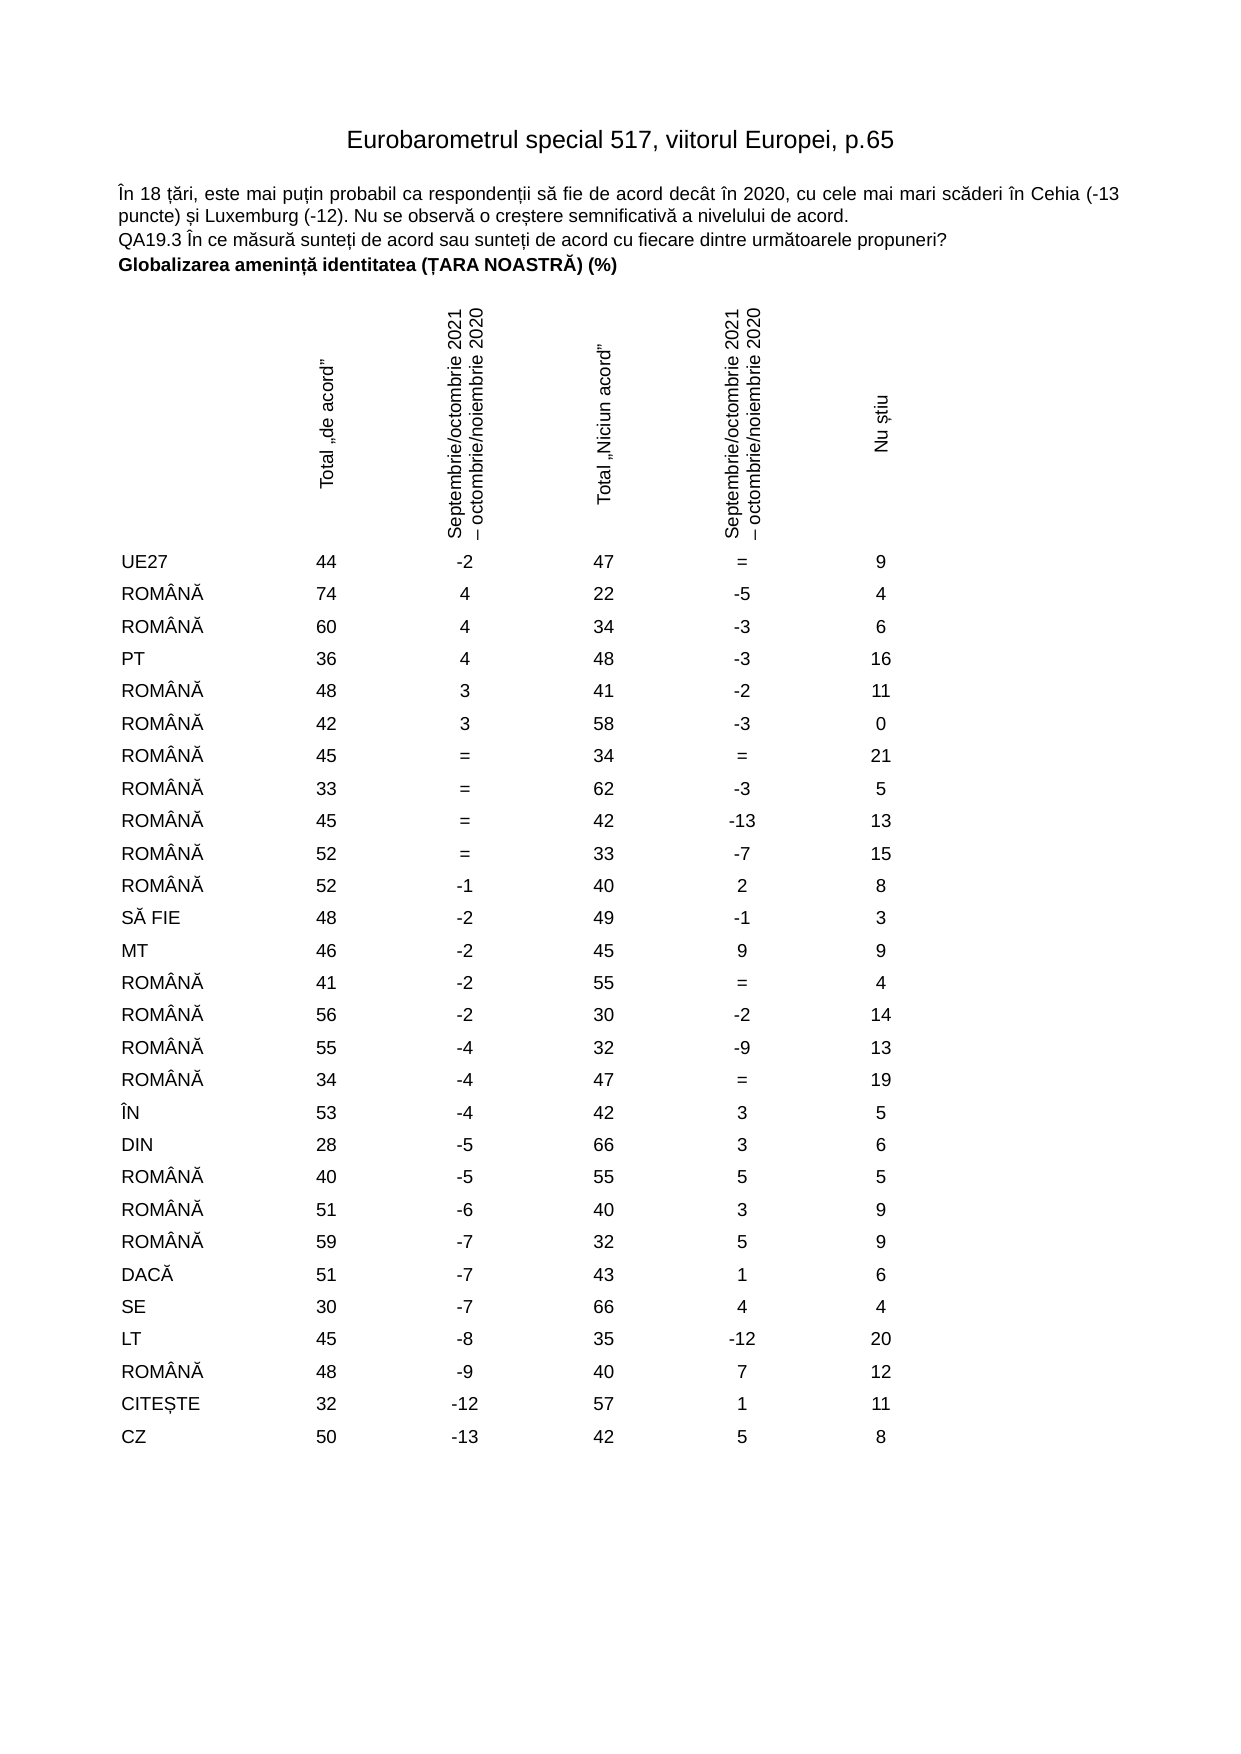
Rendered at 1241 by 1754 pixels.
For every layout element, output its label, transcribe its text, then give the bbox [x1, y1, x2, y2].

table_cell 42 [534, 1096, 673, 1128]
table_cell 12 [811, 1355, 950, 1388]
table_cell -3 [673, 772, 811, 804]
table_cell 9 [811, 1193, 950, 1226]
table_cell 4 [811, 1290, 950, 1323]
table_cell -7 [673, 837, 811, 869]
table_header Total „Niciun acord” [534, 304, 673, 545]
table_cell ROMÂNĂ [118, 1355, 257, 1388]
table_cell ROMÂNĂ [118, 610, 257, 642]
table_header [118, 304, 257, 545]
table_cell 3 [811, 902, 950, 934]
table_cell 5 [673, 1161, 811, 1193]
table_cell 3 [395, 675, 534, 707]
table_cell -12 [395, 1388, 534, 1420]
table_cell 42 [534, 805, 673, 837]
table_cell -7 [395, 1258, 534, 1290]
table_cell 32 [534, 1031, 673, 1064]
table_cell 5 [673, 1226, 811, 1258]
table_cell 48 [257, 675, 395, 707]
table_cell 34 [534, 610, 673, 642]
table_cell = [673, 966, 811, 999]
table_cell = [395, 805, 534, 837]
table_cell 45 [257, 740, 395, 772]
table_cell 7 [673, 1355, 811, 1388]
table_cell 34 [534, 740, 673, 772]
table_cell 35 [534, 1323, 673, 1355]
table_cell 40 [534, 1193, 673, 1226]
table_cell -4 [395, 1096, 534, 1128]
table_cell ROMÂNĂ [118, 740, 257, 772]
table_cell -2 [673, 675, 811, 707]
table_cell -4 [395, 1031, 534, 1064]
table_cell 9 [673, 934, 811, 966]
table_cell SE [118, 1290, 257, 1323]
table_cell ROMÂNĂ [118, 805, 257, 837]
table_cell 9 [811, 1226, 950, 1258]
table_cell 47 [534, 545, 673, 578]
table_cell = [673, 1064, 811, 1096]
table_cell = [395, 837, 534, 869]
table_cell 3 [395, 707, 534, 740]
table_cell -2 [395, 902, 534, 934]
table_cell -2 [395, 999, 534, 1031]
table_cell 40 [257, 1161, 395, 1193]
table_cell 6 [811, 610, 950, 642]
table_cell 4 [395, 578, 534, 610]
table_cell 74 [257, 578, 395, 610]
table_cell 11 [811, 675, 950, 707]
table_cell 4 [673, 1290, 811, 1323]
table_cell ROMÂNĂ [118, 1031, 257, 1064]
table_cell 42 [534, 1420, 673, 1452]
table_cell 57 [534, 1388, 673, 1420]
table_cell 33 [534, 837, 673, 869]
table_cell ROMÂNĂ [118, 966, 257, 999]
table_cell 3 [673, 1129, 811, 1161]
table_cell 45 [257, 805, 395, 837]
table_cell ROMÂNĂ [118, 707, 257, 740]
table_cell 3 [673, 1193, 811, 1226]
table_cell 32 [534, 1226, 673, 1258]
text Globalizarea amenință identitatea (ȚARA NOASTRĂ) (%) [118, 254, 1122, 276]
table_cell ROMÂNĂ [118, 1226, 257, 1258]
table_cell 55 [534, 966, 673, 999]
table_cell 52 [257, 837, 395, 869]
table_cell 30 [257, 1290, 395, 1323]
table_cell 20 [811, 1323, 950, 1355]
table_cell 6 [811, 1258, 950, 1290]
table_cell -7 [395, 1226, 534, 1258]
table_cell 16 [811, 643, 950, 675]
table_cell -3 [673, 610, 811, 642]
table_cell 2 [673, 869, 811, 902]
table_header Septembrie/octombrie 2021 – octombrie/noiembrie 2020 [673, 304, 811, 545]
table_cell ROMÂNĂ [118, 1161, 257, 1193]
table_cell = [673, 545, 811, 578]
table_cell 9 [811, 545, 950, 578]
table_cell 33 [257, 772, 395, 804]
table_cell -1 [395, 869, 534, 902]
table_cell 9 [811, 934, 950, 966]
table_cell 41 [534, 675, 673, 707]
table_cell -13 [673, 805, 811, 837]
table_cell ROMÂNĂ [118, 1193, 257, 1226]
table_cell 46 [257, 934, 395, 966]
table_cell 5 [811, 772, 950, 804]
table_cell -2 [395, 934, 534, 966]
table_cell 45 [534, 934, 673, 966]
table_cell 66 [534, 1290, 673, 1323]
table_cell 14 [811, 999, 950, 1031]
table_cell -5 [395, 1161, 534, 1193]
table_cell PT [118, 643, 257, 675]
table_cell 5 [673, 1420, 811, 1452]
table_cell CZ [118, 1420, 257, 1452]
table_cell ROMÂNĂ [118, 578, 257, 610]
table_cell DACĂ [118, 1258, 257, 1290]
table_cell 5 [811, 1161, 950, 1193]
table_cell -2 [673, 999, 811, 1031]
table_cell 53 [257, 1096, 395, 1128]
text În 18 țări, este mai puțin probabil ca respondenții să fie de acord decât în 2020, cu cele mai mari scăderi în Cehia (-13 puncte) și Luxemburg (-12). Nu se observă o creștere semnificativă a nivelului de acord. [118, 183, 1122, 226]
table_cell 0 [811, 707, 950, 740]
table_cell ROMÂNĂ [118, 869, 257, 902]
table_cell 36 [257, 643, 395, 675]
table_cell ROMÂNĂ [118, 1064, 257, 1096]
table_cell -3 [673, 643, 811, 675]
table_cell 41 [257, 966, 395, 999]
table_cell 13 [811, 1031, 950, 1064]
table_cell LT [118, 1323, 257, 1355]
table_cell 8 [811, 869, 950, 902]
table_cell 49 [534, 902, 673, 934]
table_cell 11 [811, 1388, 950, 1420]
table_cell -13 [395, 1420, 534, 1452]
table_cell 48 [257, 902, 395, 934]
table_cell 1 [673, 1388, 811, 1420]
table_cell 42 [257, 707, 395, 740]
table_cell ROMÂNĂ [118, 772, 257, 804]
table_cell 4 [811, 578, 950, 610]
table_cell SĂ FIE [118, 902, 257, 934]
table_cell ROMÂNĂ [118, 999, 257, 1031]
table_cell UE27 [118, 545, 257, 578]
table_cell 62 [534, 772, 673, 804]
table_header Total „de acord” [257, 304, 395, 545]
table_cell 22 [534, 578, 673, 610]
table_cell 40 [534, 1355, 673, 1388]
table_cell ROMÂNĂ [118, 675, 257, 707]
table_cell -6 [395, 1193, 534, 1226]
table_cell 34 [257, 1064, 395, 1096]
table_cell 43 [534, 1258, 673, 1290]
table_cell -3 [673, 707, 811, 740]
table_cell MT [118, 934, 257, 966]
table_cell 48 [534, 643, 673, 675]
table_cell = [673, 740, 811, 772]
table_cell 4 [395, 610, 534, 642]
table_cell = [395, 772, 534, 804]
table_cell CITEȘTE [118, 1388, 257, 1420]
table_cell 4 [811, 966, 950, 999]
table_cell 40 [534, 869, 673, 902]
table_cell DIN [118, 1129, 257, 1161]
table_cell 59 [257, 1226, 395, 1258]
table_cell 47 [534, 1064, 673, 1096]
table_cell 8 [811, 1420, 950, 1452]
table_cell 3 [673, 1096, 811, 1128]
table_cell 66 [534, 1129, 673, 1161]
table_cell -12 [673, 1323, 811, 1355]
table_cell 44 [257, 545, 395, 578]
table_cell -2 [395, 545, 534, 578]
table_cell -8 [395, 1323, 534, 1355]
table_cell -5 [395, 1129, 534, 1161]
table_cell 13 [811, 805, 950, 837]
table_cell -2 [395, 966, 534, 999]
table_cell 48 [257, 1355, 395, 1388]
table_cell 50 [257, 1420, 395, 1452]
table_cell -1 [673, 902, 811, 934]
table_cell 52 [257, 869, 395, 902]
text QA19.3 În ce măsură sunteți de acord sau sunteți de acord cu fiecare dintre următoarele propuneri? [118, 229, 1122, 251]
table_cell 1 [673, 1258, 811, 1290]
table_cell = [395, 740, 534, 772]
table_cell -9 [673, 1031, 811, 1064]
table_cell 5 [811, 1096, 950, 1128]
table_cell ROMÂNĂ [118, 837, 257, 869]
table_cell -4 [395, 1064, 534, 1096]
table_cell 28 [257, 1129, 395, 1161]
table_cell 55 [257, 1031, 395, 1064]
table_cell 15 [811, 837, 950, 869]
table_cell 60 [257, 610, 395, 642]
table_cell 6 [811, 1129, 950, 1161]
table_header Septembrie/octombrie 2021 – octombrie/noiembrie 2020 [395, 304, 534, 545]
table_header Nu știu [811, 304, 950, 545]
table_cell 19 [811, 1064, 950, 1096]
table_cell -9 [395, 1355, 534, 1388]
table_cell 45 [257, 1323, 395, 1355]
table_cell 30 [534, 999, 673, 1031]
table_cell -5 [673, 578, 811, 610]
table_cell -7 [395, 1290, 534, 1323]
table_cell 4 [395, 643, 534, 675]
table_cell 51 [257, 1193, 395, 1226]
table_cell 21 [811, 740, 950, 772]
table_cell 55 [534, 1161, 673, 1193]
table_cell 51 [257, 1258, 395, 1290]
table_cell ÎN [118, 1096, 257, 1128]
table_cell 32 [257, 1388, 395, 1420]
table_cell 56 [257, 999, 395, 1031]
table_cell 58 [534, 707, 673, 740]
